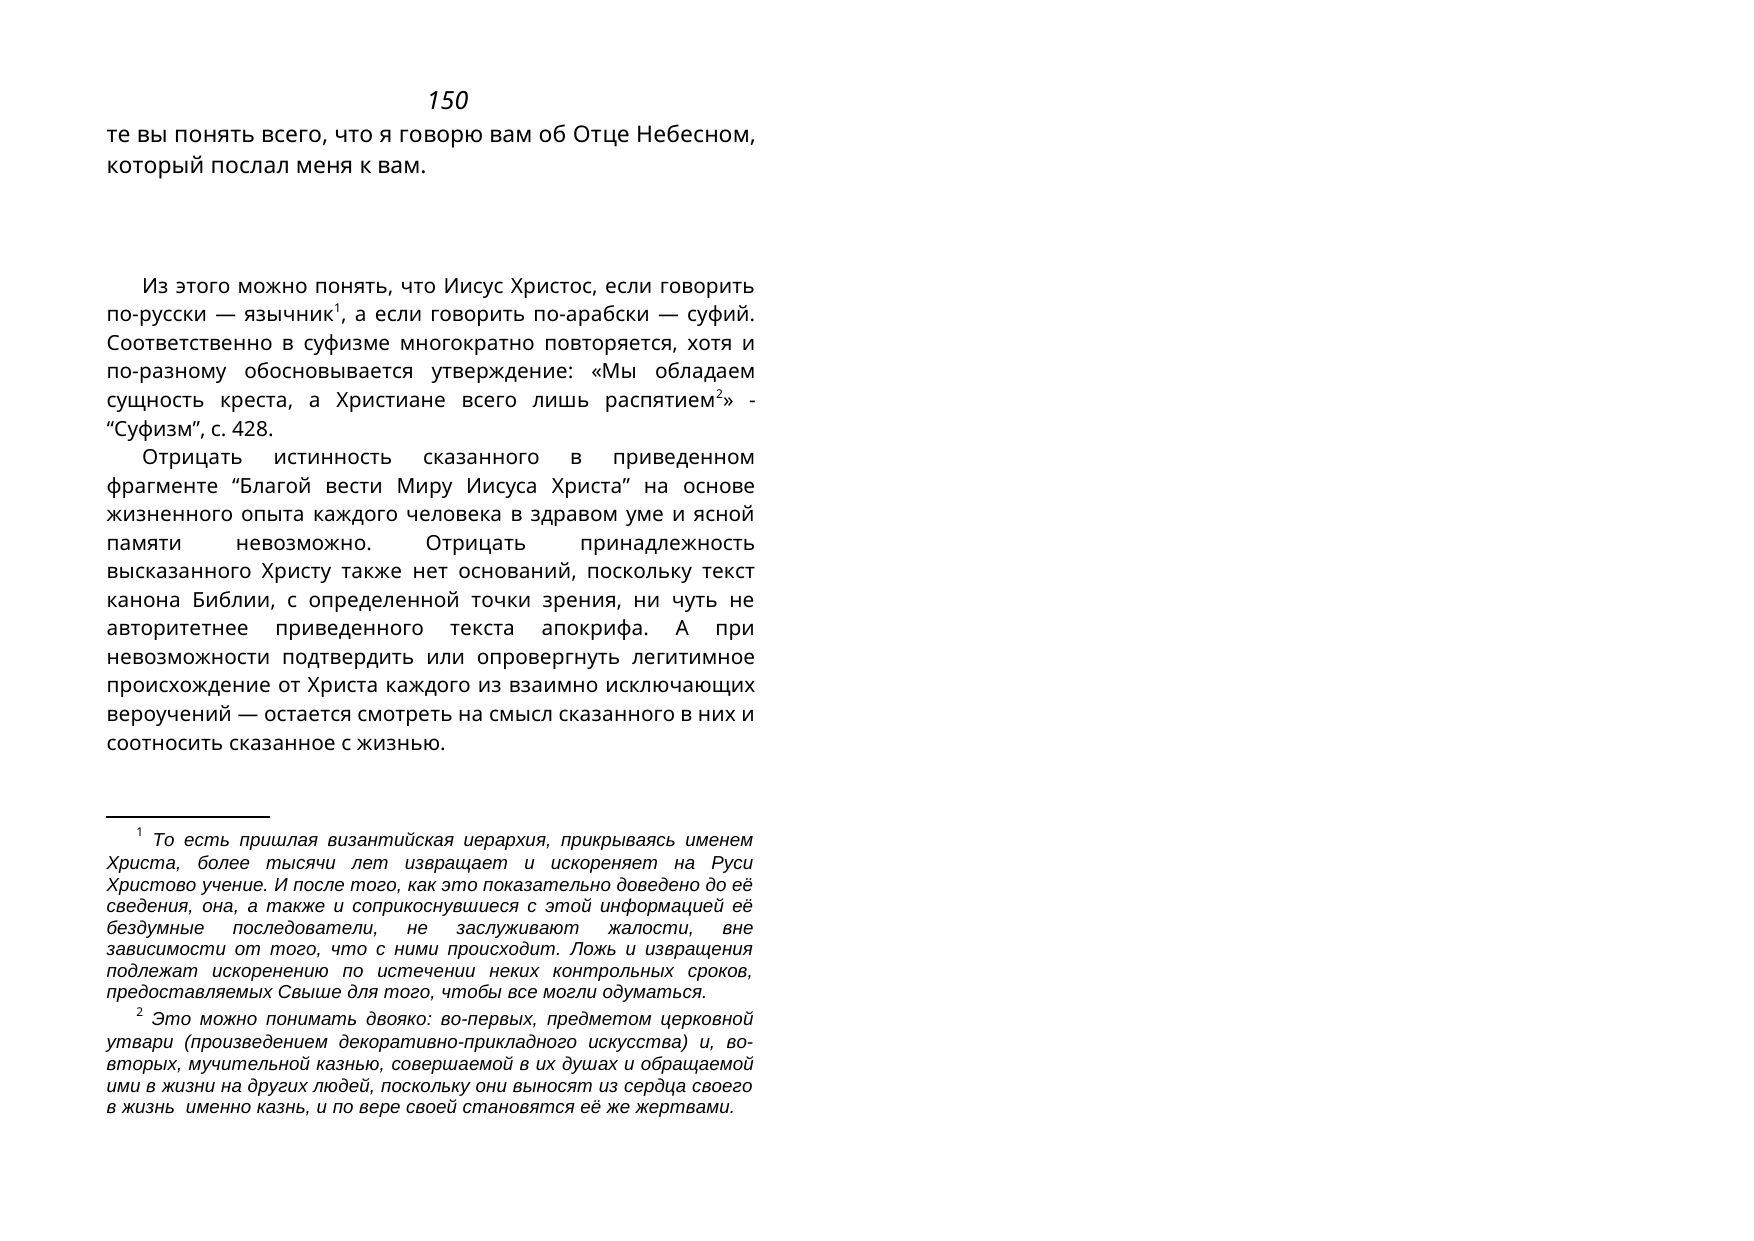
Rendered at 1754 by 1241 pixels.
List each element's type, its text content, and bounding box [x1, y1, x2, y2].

text Из этого можно понять, что Иисус Христос, если говорить по-русски — язычник, а если говорить по-арабски — суфий. Соответственно в суфизме многократно повторяется, хотя и по-разному обосновывается утверждение: «Мы обладаем сущность креста, а Христиане всего лишь распятием» - “Суфизм”, с. 428. [106, 271, 756, 442]
text те вы по­нять все­го, что я го­во­рю вам об От­це Не­бес­ном, ко­то­рый по­слал ме­ня к вам. [106, 118, 756, 180]
text Это можно понимать двояко: во-первых, предметом церковной утвари (произведением декоративно-прикладного искусства) и, во-вторых, мучительной казнью, совершаемой в их душах и обращаемой ими в жизни на других людей, поскольку они выносят из сердца своего в жизнь именно казнь, и по вере своей становятся её же жертвами. [106, 1003, 756, 1118]
text То есть пришлая византийская иерархия, прикрываясь именем Христа, более тысячи лет извращает и искореняет на Руси Христово учение. И после того, как это показательно доведено до её сведения, она, а также и соприкоснувшиеся с этой информацией её бездумные последователи, не заслуживают жалости, вне зависимости от того, что с ними происходит. Ложь и извращения подлежат искоренению по истечении неких контрольных сроков, предоставляемых Свыше для того, чтобы все могли одуматься. [106, 823, 756, 1003]
text Отрицать истинность сказанного в приведенном фрагменте “Благой вести Миру Иисуса Христа” на основе жизненного опыта каждого человека в здравом уме и ясной памяти невозможно. Отрицать принадлежность высказанного Христу также нет оснований, поскольку текст канона Библии, с определенной точки зрения, ни чуть не авторитетнее приведенного текста апокрифа. А при невозможности подтвердить или опровергнуть легитимное происхождение от Христа каждого из взаимно исключающих вероучений — остается смотреть на смысл сказанного в них и соотносить сказанное с жизнью. [106, 442, 756, 756]
